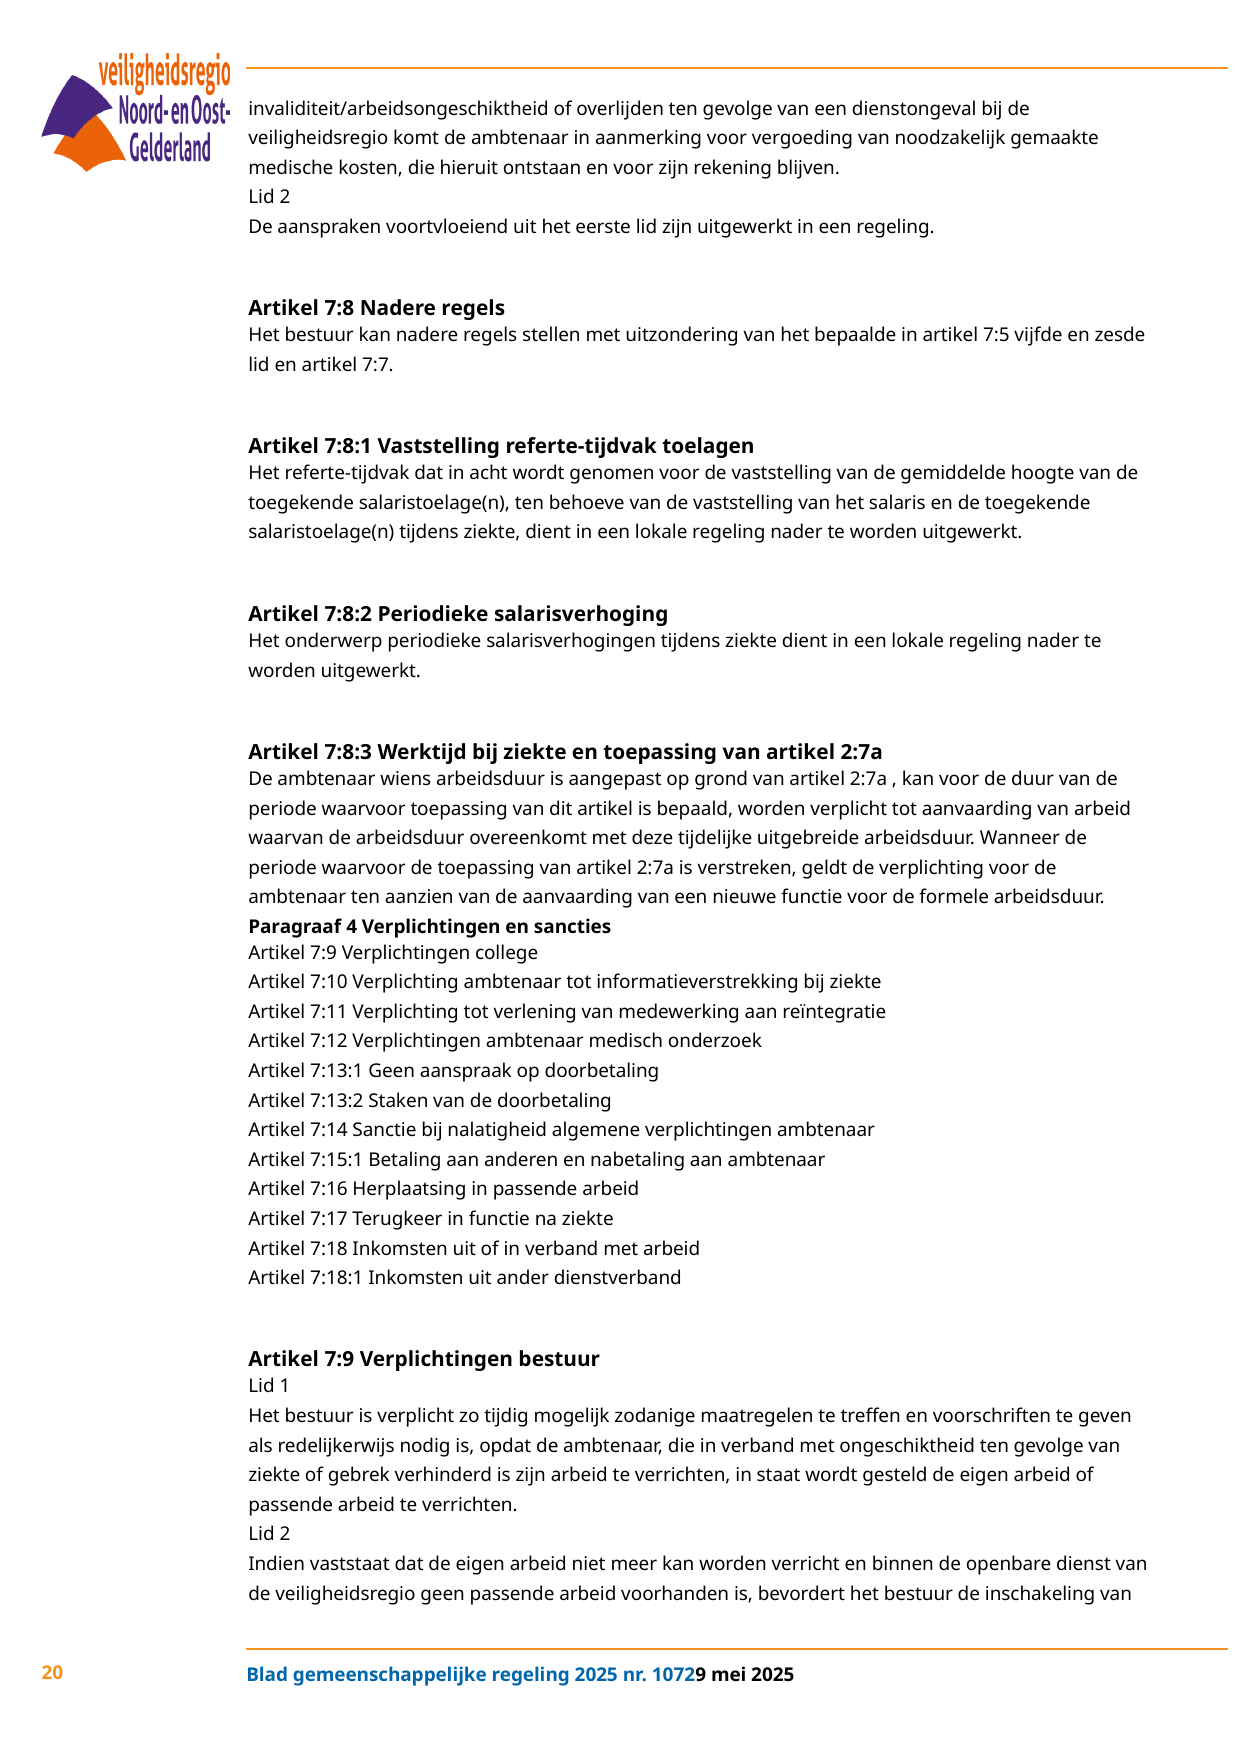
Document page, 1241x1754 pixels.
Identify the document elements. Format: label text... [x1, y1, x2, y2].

text Artikel 7:8 Nadere regels [248, 293, 1152, 322]
text Het bestuur kan nadere regels stellen met uitzondering van het bepaalde in artikel 7:5 vijfde en zesde lid en artikel 7:7. [248, 322, 1152, 377]
text Artikel 7:15:1 Betaling aan anderen en nabetaling aan ambtenaar [248, 1146, 1152, 1172]
text Artikel 7:13:1 Geen aanspraak op doorbetaling [248, 1057, 1152, 1083]
text Artikel 7:11 Verplichting tot verlening van medewerking aan reïntegratie [248, 998, 1152, 1024]
text Artikel 7:12 Verplichtingen ambtenaar medisch onderzoek [248, 1028, 1152, 1053]
text Het referte-tijdvak dat in acht wordt genomen voor de vaststelling van de gemiddelde hoogte van de toegekende salaristoelage(n), ten behoeve van de vaststelling van het salaris en de toegekende salaristoelage(n) tijdens ziekte, dient in een lokale regeling nader te worden uitgewerkt. [248, 459, 1152, 544]
text invaliditeit/arbeidsongeschiktheid of overlijden ten gevolge van een dienstongeval bij de veiligheidsregio komt de ambtenaar in aanmerking voor vergoeding van noodzakelijk gemaakte medische kosten, die hieruit ontstaan en voor zijn rekening blijven. [248, 95, 1152, 180]
text Artikel 7:8:3 Werktijd bij ziekte en toepassing van artikel 2:7a [248, 737, 1152, 765]
text De aanspraken voortvloeiend uit het eerste lid zijn uitgewerkt in een regeling. [248, 213, 1152, 239]
text Paragraaf 4 Verplichtingen en sancties [248, 913, 1152, 939]
text Het bestuur is verplicht zo tijdig mogelijk zodanige maatregelen te treffen en voorschriften te geven als redelijkerwijs nodig is, opdat de ambtenaar, die in verband met ongeschiktheid ten gevolge van ziekte of gebrek verhinderd is zijn arbeid te verrichten, in staat wordt gesteld de eigen arbeid of passende arbeid te verrichten. [248, 1402, 1152, 1517]
text Artikel 7:17 Terugkeer in functie na ziekte [248, 1205, 1152, 1231]
text Artikel 7:9 Verplichtingen bestuur [248, 1344, 1152, 1373]
text Lid 1 [248, 1373, 1152, 1398]
picture [41, 47, 231, 172]
text Lid 2 [248, 1521, 1152, 1546]
text Artikel 7:16 Herplaatsing in passende arbeid [248, 1176, 1152, 1201]
text Artikel 7:10 Verplichting ambtenaar tot informatieverstrekking bij ziekte [248, 968, 1152, 994]
text Artikel 7:9 Verplichtingen college [248, 939, 1152, 964]
text Lid 2 [248, 183, 1152, 209]
text Artikel 7:18:1 Inkomsten uit ander dienstverband [248, 1264, 1152, 1290]
text Het onderwerp periodieke salarisverhogingen tijdens ziekte dient in een lokale regeling nader te worden uitgewerkt. [248, 627, 1152, 682]
text Indien vaststaat dat de eigen arbeid niet meer kan worden verricht en binnen de openbare dienst van de veiligheidsregio geen passende arbeid voorhanden is, bevordert het bestuur de inschakeling van [248, 1550, 1152, 1606]
text Artikel 7:14 Sanctie bij nalatigheid algemene verplichtingen ambtenaar [248, 1116, 1152, 1142]
text Artikel 7:8:1 Vaststelling referte-tijdvak toelagen [248, 431, 1152, 459]
text De ambtenaar wiens arbeidsduur is aangepast op grond van artikel 2:7a , kan voor de duur van de periode waarvoor toepassing van dit artikel is bepaald, worden verplicht tot aanvaarding van arbeid waarvan de arbeidsduur overeenkomt met deze tijdelijke uitgebreide arbeidsduur. Wanneer de periode waarvoor de toepassing van artikel 2:7a is verstreken, geldt de verplichting voor de ambtenaar ten aanzien van de aanvaarding van een nieuwe functie voor de formele arbeidsduur. [248, 765, 1152, 909]
text Artikel 7:13:2 Staken van de doorbetaling [248, 1087, 1152, 1112]
text Artikel 7:8:2 Periodieke salarisverhoging [248, 599, 1152, 627]
text Artikel 7:18 Inkomsten uit of in verband met arbeid [248, 1235, 1152, 1260]
